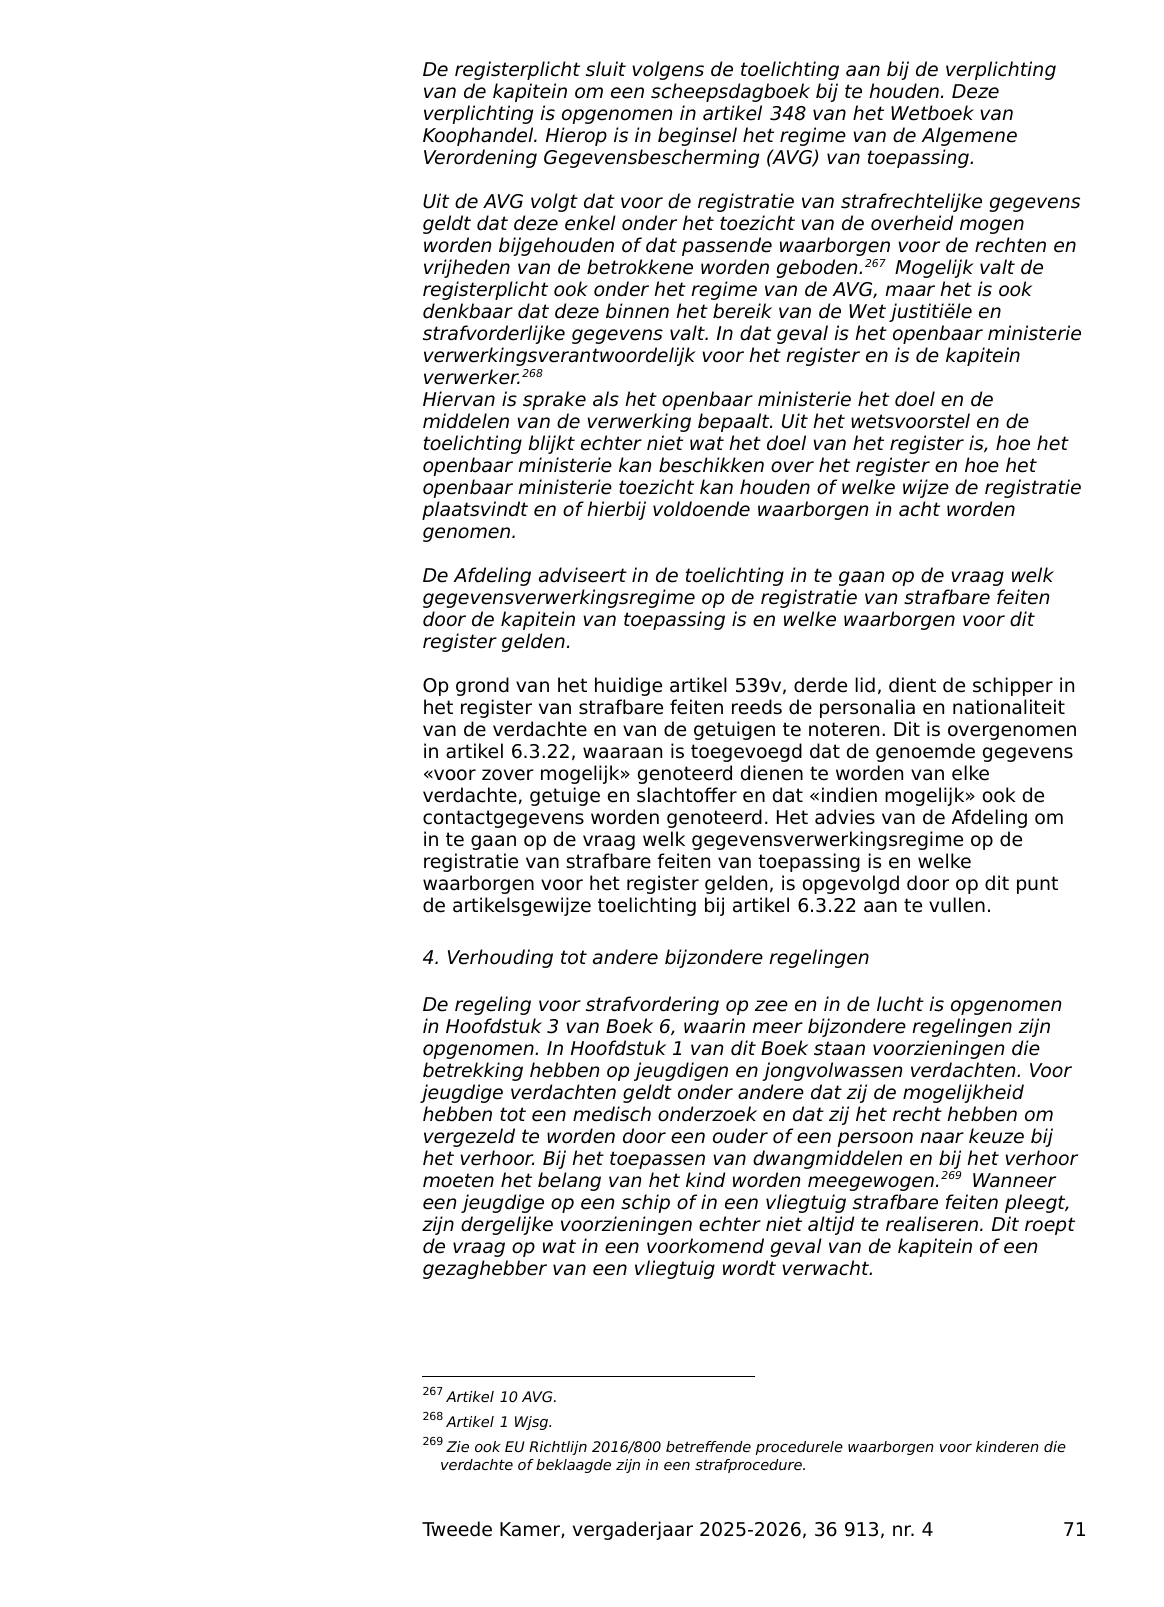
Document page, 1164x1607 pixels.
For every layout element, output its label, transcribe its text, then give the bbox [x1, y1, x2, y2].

text De registerplicht sluit volgens de toelichting aan bij de verplichting van de kapitein om een scheepsdagboek bij te houden. Deze verplichting is opgenomen in artikel 348 van het Wetboek van Koophandel. Hierop is in beginsel het regime van de Algemene Verordening Gegevensbescherming (AVG) van toepassing. [422, 59, 1087, 169]
text Hiervan is sprake als het openbaar ministerie het doel en de middelen van de verwerking bepaalt. Uit het wetsvoorstel en de toelichting blijkt echter niet wat het doel van het register is, hoe het openbaar ministerie kan beschikken over het register en hoe het openbaar ministerie toezicht kan houden of welke wijze de registratie plaatsvindt en of hierbij voldoende waarborgen in acht worden genomen. [422, 389, 1087, 543]
text Artikel 10 AVG. [422, 1385, 1087, 1407]
text Zie ook EU Richtlijn 2016/800 betreffende procedurele waarborgen voor kinderen die verdachte of beklaagde zijn in een strafprocedure. [422, 1435, 1087, 1474]
subtitle 4. Verhouding tot andere bijzondere regelingen [422, 947, 1087, 969]
text Op grond van het huidige artikel 539v, derde lid, dient de schipper in het register van strafbare feiten reeds de personalia en nationaliteit van de verdachte en van de getuigen te noteren. Dit is overgenomen in artikel 6.3.22, waaraan is toegevoegd dat de genoemde gegevens «voor zover mogelijk» genoteerd dienen te worden van elke verdachte, getuige en slachtoffer en dat «indien mogelijk» ook de contactgegevens worden genoteerd. Het advies van de Afdeling om in te gaan op de vraag welk gegevensverwerkingsregime op de registratie van strafbare feiten van toepassing is en welke waarborgen voor het register gelden, is opgevolgd door op dit punt de artikelsgewijze toelichting bij artikel 6.3.22 aan te vullen. [422, 675, 1087, 917]
text Artikel 1 Wjsg. [422, 1410, 1087, 1432]
text De Afdeling adviseert in de toelichting in te gaan op de vraag welk gegevensverwerkingsregime op de registratie van strafbare feiten door de kapitein van toepassing is en welke waarborgen voor dit register gelden. [422, 565, 1087, 653]
text De regeling voor strafvordering op zee en in de lucht is opgenomen in Hoofdstuk 3 van Boek 6, waarin meer bijzondere regelingen zijn opgenomen. In Hoofdstuk 1 van dit Boek staan voorzieningen die betrekking hebben op jeugdigen en jongvolwassen verdachten. Voor jeugdige verdachten geldt onder andere dat zij de mogelijkheid hebben tot een medisch onderzoek en dat zij het recht hebben om vergezeld te worden door een ouder of een persoon naar keuze bij het verhoor. Bij het toepassen van dwangmiddelen en bij het verhoor moeten het belang van het kind worden meegewogen. Wanneer een jeugdige op een schip of in een vliegtuig strafbare feiten pleegt, zijn dergelijke voorzieningen echter niet altijd te realiseren. Dit roept de vraag op wat in een voorkomend geval van de kapitein of een gezaghebber van een vliegtuig wordt verwacht. [422, 994, 1087, 1279]
text Uit de AVG volgt dat voor de registratie van strafrechtelijke gegevens geldt dat deze enkel onder het toezicht van de overheid mogen worden bijgehouden of dat passende waarborgen voor de rechten en vrijheden van de betrokkene worden geboden. Mogelijk valt de registerplicht ook onder het regime van de AVG, maar het is ook denkbaar dat deze binnen het bereik van de Wet justitiële en strafvorderlijke gegevens valt. In dat geval is het openbaar ministerie verwerkingsverantwoordelijk voor het register en is de kapitein verwerker. [422, 191, 1087, 389]
